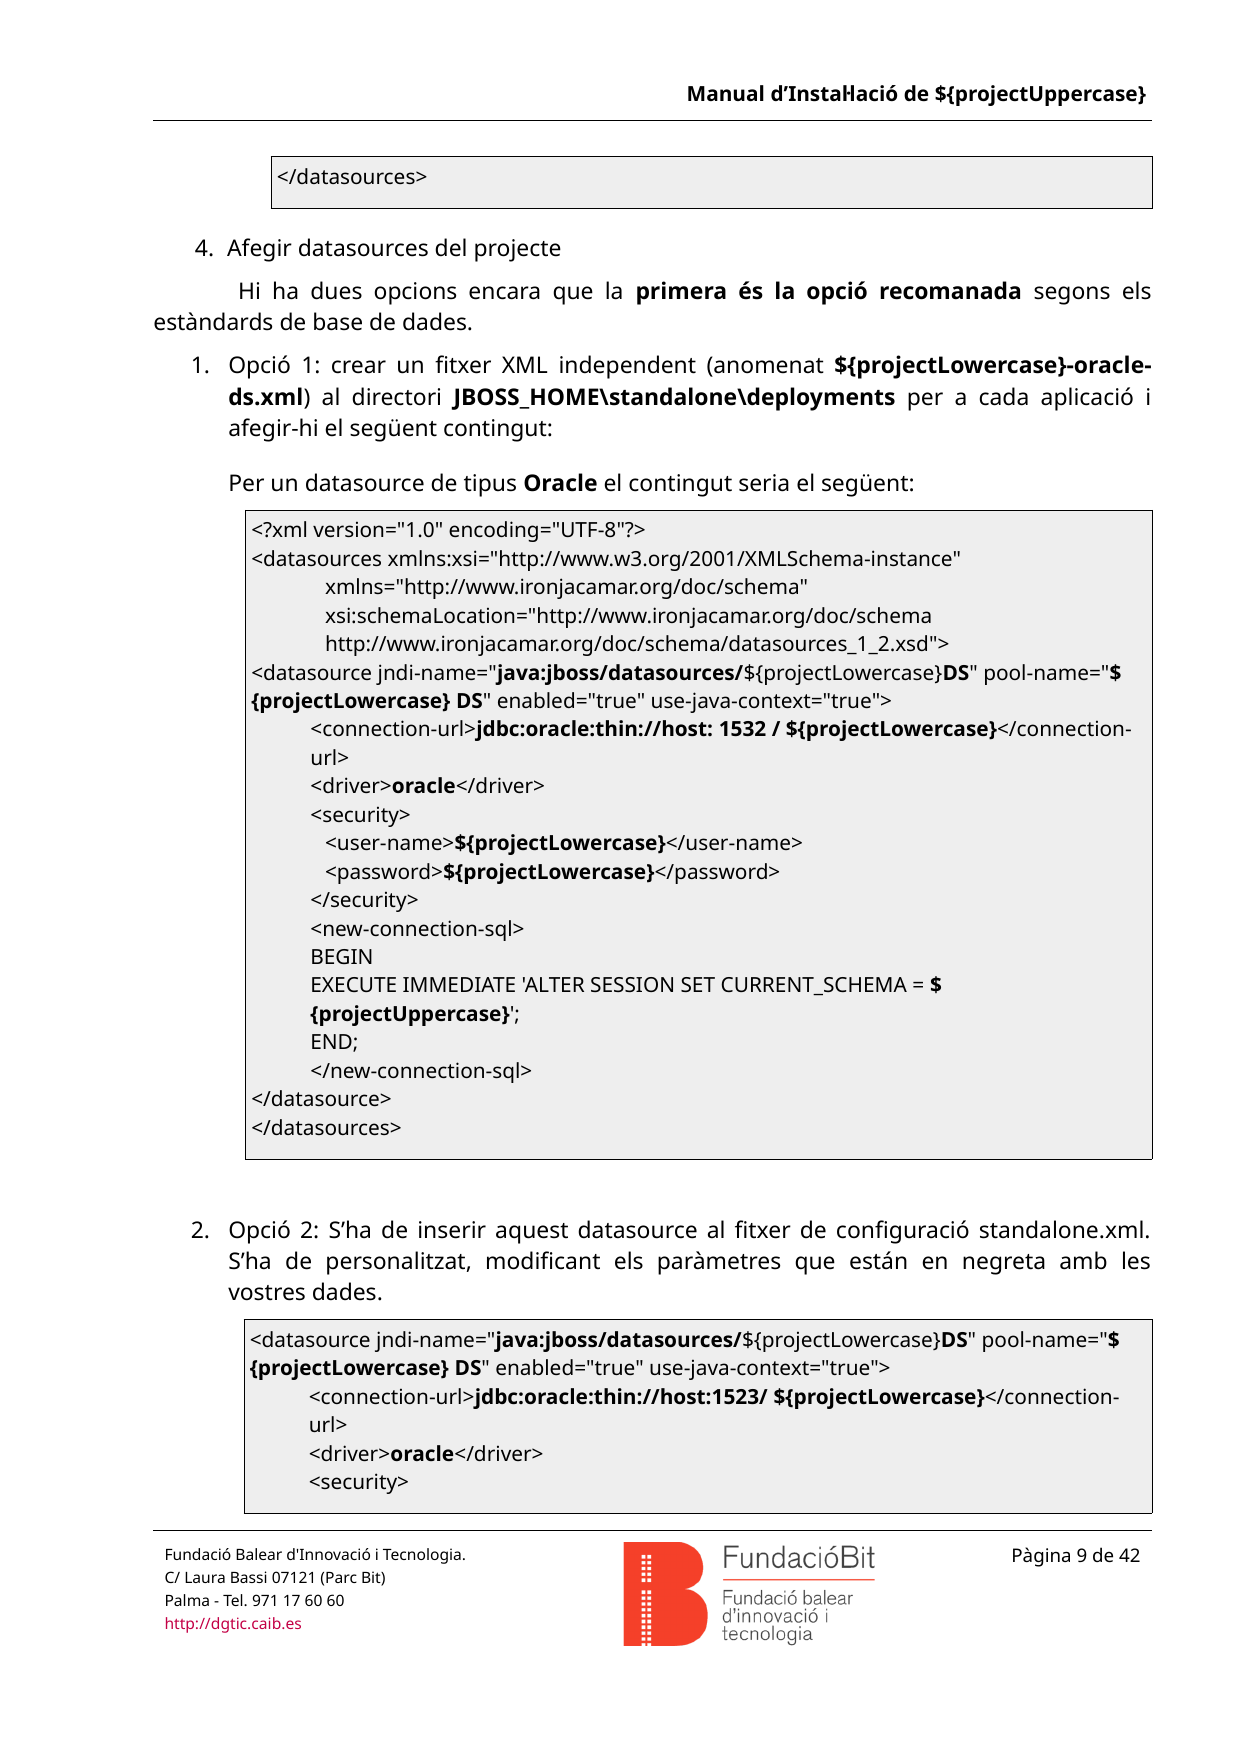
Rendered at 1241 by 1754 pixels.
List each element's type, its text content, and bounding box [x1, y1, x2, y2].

list Opció 2: S’ha de inserir aquest datasource al fitxer de configuració standalone.xml. S’ha de personalitzat, modificant els paràmetres que están en negreta amb les vostres dades. [191, 1213, 1152, 1307]
table_header <datasource jndi-name="java:jboss/datasources/${projectLowercase}DS" pool-name="${projectLowercase} DS" enabled="true" use-java-context="true"> <connection-url>jdbc:oracle:thin://host:1523/ ${projectLowercase}</connection-url> <driver>oracle</driver> <security> [245, 1320, 1152, 1513]
table_header <?xml version="1.0" encoding="UTF-8"?> <datasources xmlns:xsi="http://www.w3.org/2001/XMLSchema-instance" xmlns="http://www.ironjacamar.org/doc/schema" xsi:schemaLocation="http://www.ironjacamar.org/doc/schema http://www.ironjacamar.org/doc/schema/datasources_1_2.xsd"> <datasource jndi-name="java:jboss/datasources/${projectLowercase}DS" pool-name="${projectLowercase} DS" enabled="true" use-java-context="true"> <connection-url>jdbc:oracle:thin://host: 1532 / ${projectLowercase}</connection-url> <driver>oracle</driver> <security> <user-name>${projectLowercase}</user-name> <password>${projectLowercase}</password> </security> <new-connection-sql> BEGIN EXECUTE IMMEDIATE 'ALTER SESSION SET CURRENT_SCHEMA = ${projectUppercase}'; END; </new-connection-sql> </datasource> </datasources> [246, 511, 1152, 1159]
list Opció 1: crear un fitxer XML independent (anomenat ${projectLowercase}-oracle- ds.xml) al directori JBOSS_HOME\standalone\deployments per a cada aplicació i afegir-hi el següent contingut: [191, 349, 1152, 443]
table_header </datasources> [272, 157, 1152, 208]
text Hi ha dues opcions encara que la primera és la opció recomanada segons els estàndards de base de dades. [153, 275, 1152, 337]
picture [623, 1542, 875, 1646]
list Per un datasource de tipus Oracle el contingut seria el següent: [191, 467, 1152, 498]
text 4. Afegir datasources del projecte [153, 232, 1152, 263]
